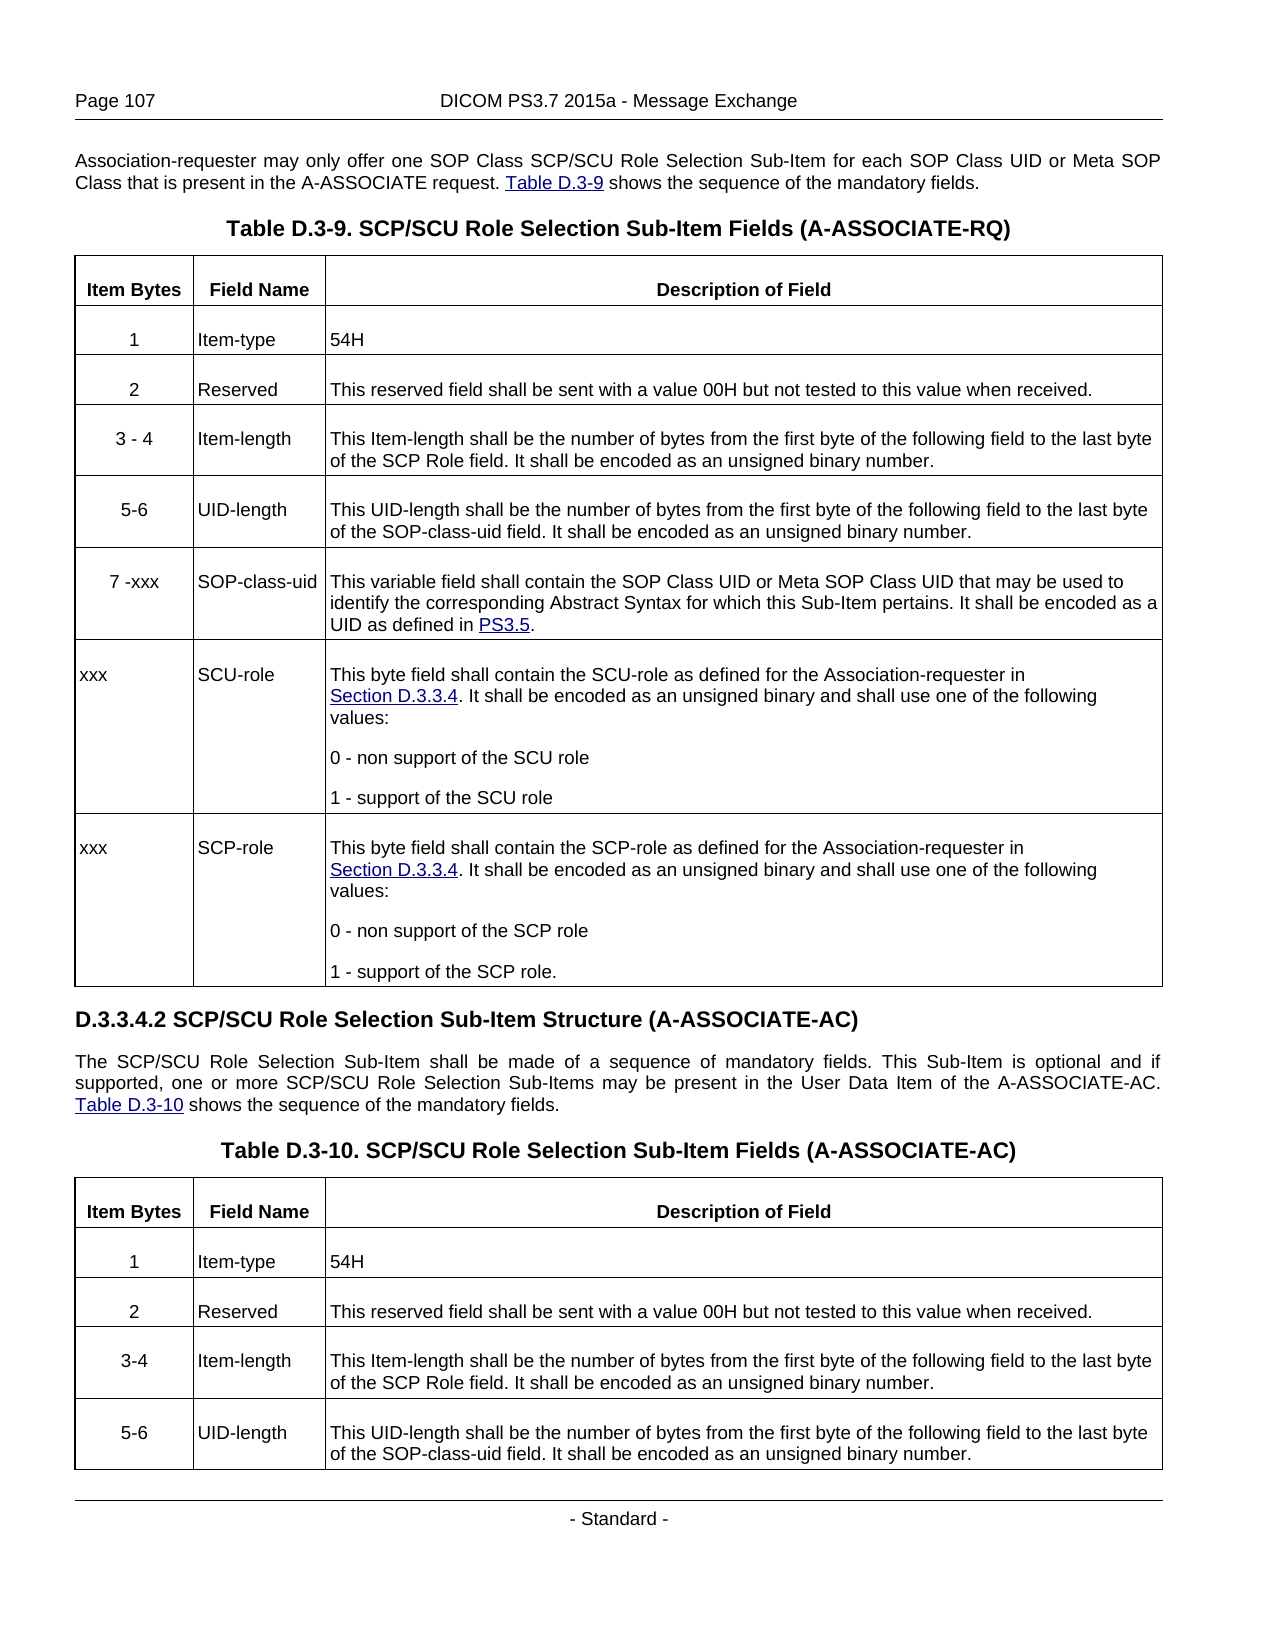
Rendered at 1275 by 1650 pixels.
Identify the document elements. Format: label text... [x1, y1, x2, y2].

table_cell Item-type [194, 1228, 325, 1277]
table_cell SOP-class-uid [194, 548, 325, 639]
table_cell This UID-length shall be the number of bytes from the first byte of the following field to the last byte of the SOP-class-uid field. It shall be encoded as an unsigned binary number. [326, 476, 1162, 547]
table_cell SCP-role [194, 814, 325, 986]
table_header Item Bytes [76, 256, 193, 305]
table_cell 2 [76, 1278, 193, 1326]
table_cell 54H [326, 1228, 1162, 1277]
table_cell 54H [326, 306, 1162, 354]
table_cell 1 [76, 1228, 193, 1277]
text D.3.3.4.2 SCP/SCU Role Selection Sub-Item Structure (A-ASSOCIATE-AC) [75, 1006, 1162, 1032]
table_cell This reserved field shall be sent with a value 00H but not tested to this value when received. [326, 355, 1162, 404]
table_cell UID-length [194, 476, 325, 547]
text Association-requester may only offer one SOP Class SCP/SCU Role Selection Sub-Item for each SOP Class UID or Meta SOP Class that is present in the A-ASSOCIATE request. Table D.3-9 shows the sequence of the mandatory fields. [75, 150, 1162, 193]
table_cell 5-6 [76, 476, 193, 547]
table_cell This Item-length shall be the number of bytes from the first byte of the following field to the last byte of the SCP Role field. It shall be encoded as an unsigned binary number. [326, 405, 1162, 475]
table_cell This reserved field shall be sent with a value 00H but not tested to this value when received. [326, 1278, 1162, 1326]
table_cell 7 -xxx [76, 548, 193, 639]
table_cell 3 - 4 [76, 405, 193, 475]
table_cell Reserved [194, 1278, 325, 1326]
table_cell This Item-length shall be the number of bytes from the first byte of the following field to the last byte of the SCP Role field. It shall be encoded as an unsigned binary number. [326, 1327, 1162, 1397]
table_header Item Bytes [76, 1178, 193, 1227]
table_cell Item-type [194, 306, 325, 354]
table_cell 1 [76, 306, 193, 354]
table_cell Reserved [194, 355, 325, 404]
table_cell This UID-length shall be the number of bytes from the first byte of the following field to the last byte of the SOP-class-uid field. It shall be encoded as an unsigned binary number. [326, 1399, 1162, 1469]
table_cell 5-6 [76, 1399, 193, 1469]
table_cell 2 [76, 355, 193, 404]
table_cell UID-length [194, 1399, 325, 1469]
table_cell xxx [76, 814, 193, 986]
table_cell xxx [76, 640, 193, 813]
table_cell 3-4 [76, 1327, 193, 1397]
table_cell This byte field shall contain the SCU-role as defined for the Association-requester in Section D.3.3.4. It shall be encoded as an unsigned binary and shall use one of the following values: 0 - non support of the SCU role 1 - support of the SCU role [326, 640, 1162, 813]
table_header Description of Field [326, 1178, 1162, 1227]
text Table D.3-10. SCP/SCU Role Selection Sub-Item Fields (A-ASSOCIATE-AC) [75, 1138, 1162, 1164]
text Table D.3-9. SCP/SCU Role Selection Sub-Item Fields (A-ASSOCIATE-RQ) [75, 216, 1162, 241]
table_header Description of Field [326, 256, 1162, 305]
table_header Field Name [194, 256, 325, 305]
table_cell SCU-role [194, 640, 325, 813]
table_cell Item-length [194, 1327, 325, 1397]
table_cell This byte field shall contain the SCP-role as defined for the Association-requester in Section D.3.3.4. It shall be encoded as an unsigned binary and shall use one of the following values: 0 - non support of the SCP role 1 - support of the SCP role. [326, 814, 1162, 986]
table_cell Item-length [194, 405, 325, 475]
table_cell This variable field shall contain the SOP Class UID or Meta SOP Class UID that may be used to identify the corresponding Abstract Syntax for which this Sub-Item pertains. It shall be encoded as a UID as defined in PS3.5. [326, 548, 1162, 639]
text The SCP/SCU Role Selection Sub-Item shall be made of a sequence of mandatory fields. This Sub-Item is optional and if supported, one or more SCP/SCU Role Selection Sub-Items may be present in the User Data Item of the A-ASSOCIATE-AC. Table D.3-10 shows the sequence of the mandatory fields. [75, 1051, 1162, 1115]
table_header Field Name [194, 1178, 325, 1227]
